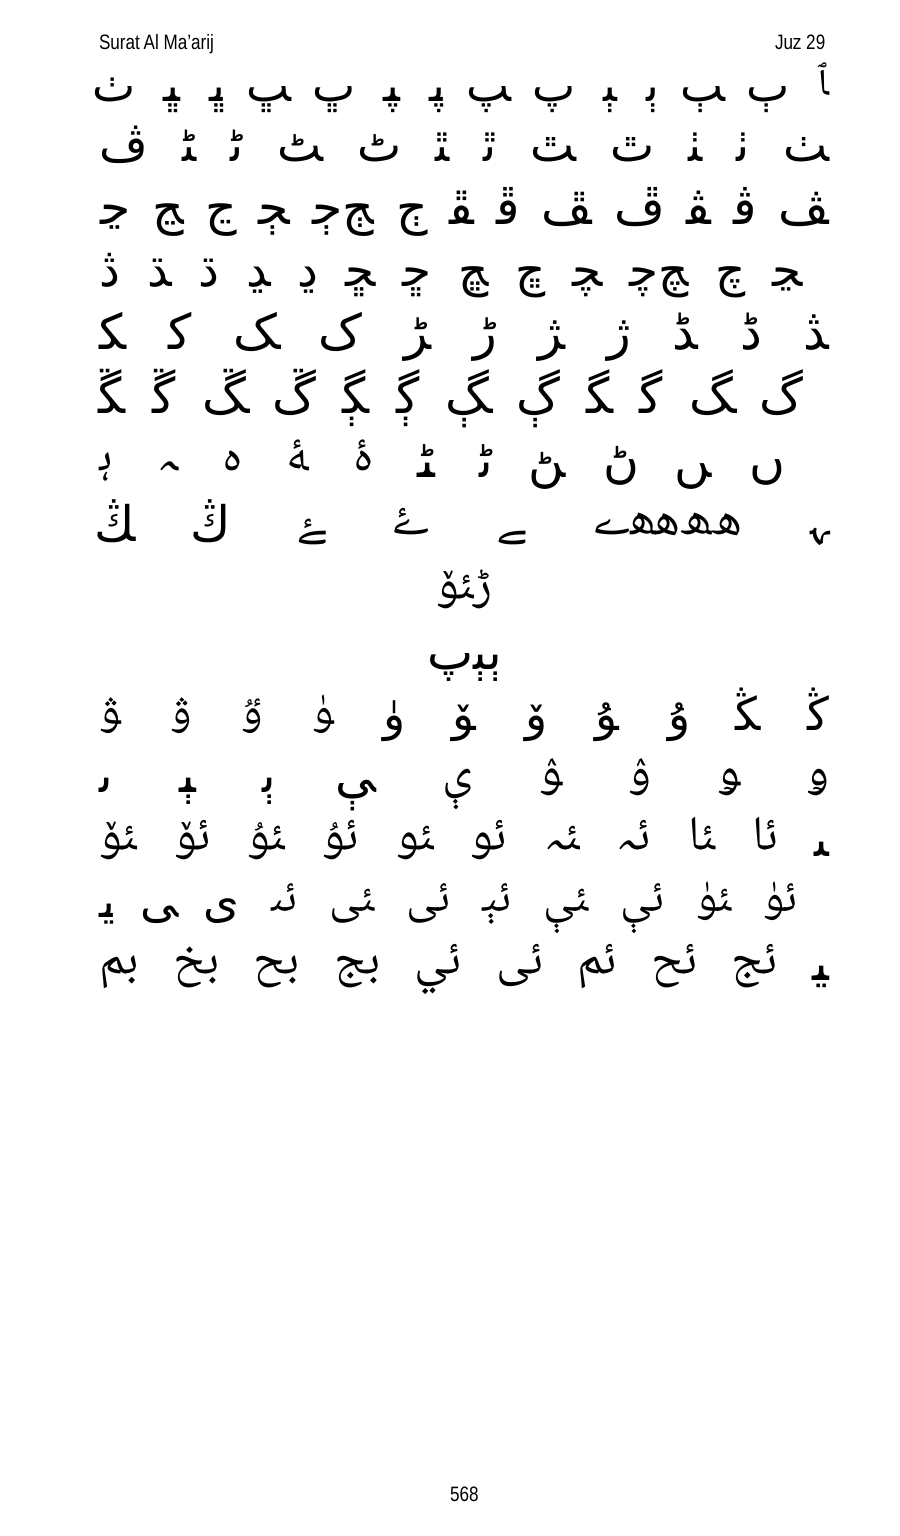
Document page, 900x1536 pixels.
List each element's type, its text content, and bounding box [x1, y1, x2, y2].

text ﭑ ﭒ ﭓ ﭔ ﭕ ﭖ ﭗ ﭘ ﭙ ﭚ ﭛ ﭜ ﭝ ﭞ [99, 60, 829, 120]
text ﭟ ﭠ ﭡ ﭢ ﭣ ﭤ ﭥ ﭦ ﭧ ﭨ ﭩ ﭪ [99, 120, 829, 181]
text ﮌﯳ [99, 561, 829, 625]
text ﭔﭕﭖ [99, 625, 829, 689]
text ﮒ ﮓ ﮔ ﮕ ﮖ ﮗ ﮘ ﮙ ﮚ ﮛ ﮜ ﮝ [99, 370, 829, 434]
text ﮞ ﮟ ﮠ ﮡ ﮢ ﮣ ﮤ ﮥ ﮦ ﮧ ﮨ [99, 434, 829, 497]
text ﭫ ﭬ ﭭ ﭮ ﭯ ﭰ ﭱ ﭲ ﭳﭴ ﭵ ﭶ ﭷ ﭸ [99, 181, 829, 245]
text ﭹ ﭺ ﭻﭼ ﭽ ﭾ ﭿ ﮀ ﮁ ﮂ ﮃ ﮄ ﮅ ﮆ [99, 245, 829, 306]
text ﯕ ﯖ ﯗ ﯘ ﯙ ﯚ ﯛ ﯜ ﯝ ﯞ ﯟ [99, 689, 829, 749]
text ﯴ ﯵ ﯶ ﯷ ﯸ ﯹ ﯺ ﯻ ﯼ ﯽ ﯾ [99, 877, 829, 936]
text ﮩ ﮪﮫﮬﮭﮮ ﮯ ﮰ ﮱ ﯓ ﯔ [99, 497, 829, 561]
text ﯠ ﯡ ﯢ ﯣ ﯤ ﯥ ﯦ ﯧ ﯨ [99, 749, 829, 813]
text ﮇ ﮈ ﮉ ﮊ ﮋ ﮌ ﮍ ﮎ ﮏ ﮐ ﮑ [99, 306, 829, 370]
text ﯿ ﰀ ﰁ ﰂ ﰃ ﰄ ﰅ ﰆ ﰇ ﰈ [99, 936, 829, 1000]
text ﯩ ﯪ ﯫ ﯬ ﯭ ﯮ ﯯ ﯰ ﯱ ﯲ ﯳ [99, 813, 829, 877]
